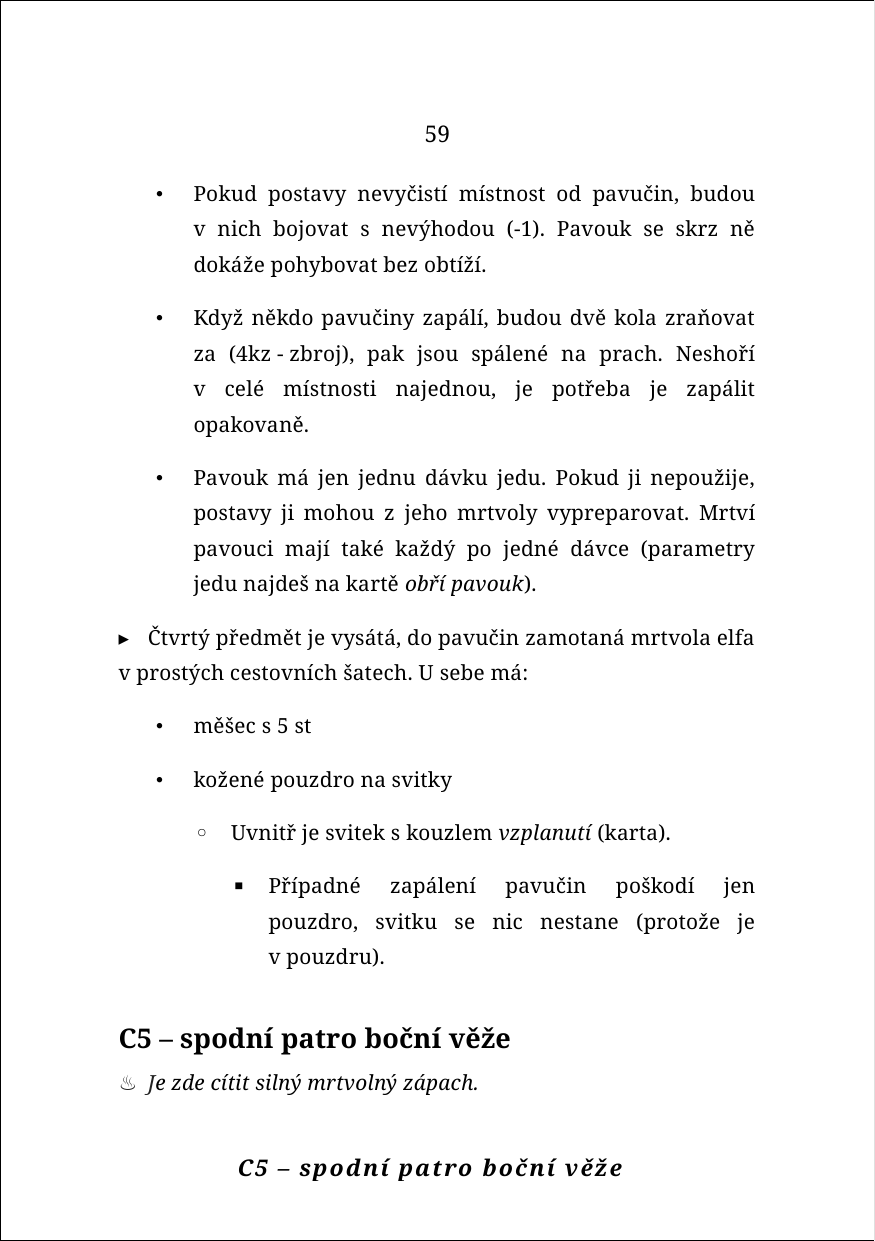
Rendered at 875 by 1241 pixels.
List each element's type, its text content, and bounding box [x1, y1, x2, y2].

list Případné zapálení pavučin poškodí jen pouzdro, svitku se nic nestane (protože je v⁠ pouzdru). [231, 871, 756, 971]
list kožené pouzdro na svitky [156, 765, 756, 793]
list měšec s⁠ 5 st [156, 712, 756, 740]
text ▸ Čtvrtý předmět je vysátá, do pavučin zamotaná mrtvola elfa v⁠ prostých cestovních šatech. U⁠ sebe má: [118, 623, 756, 687]
list Pokud postavy nevyčistí místnost od pavučin, budou v⁠ nich bojovat s⁠ nevýhodou (-1). Pavouk se skrz ně dokáže pohybovat bez obtíží. [156, 179, 756, 278]
list Pavouk má jen jednu dávku jedu. Pokud ji nepoužije, postavy ji mohou z⁠ jeho mrtvoly vypreparovat. Mrtví pavouci mají také každý po jedné dávce (parametry jedu najdeš na kartě obří pavouk). [156, 463, 756, 598]
list Když někdo pavučiny zapálí, budou dvě kola zraňovat za (4kz - zbroj), pak jsou spálené na prach. Neshoří v⁠ celé místnosti najednou, je potřeba je zapálit opakovaně. [156, 303, 756, 438]
list Uvnitř je svitek s⁠ kouzlem vzplanutí (karta). [193, 818, 756, 846]
text ♨ Je zde cítit silný mrtvolný zápach. [118, 1068, 756, 1096]
subtitle C5 – spodní patro boční věže [118, 1019, 756, 1056]
